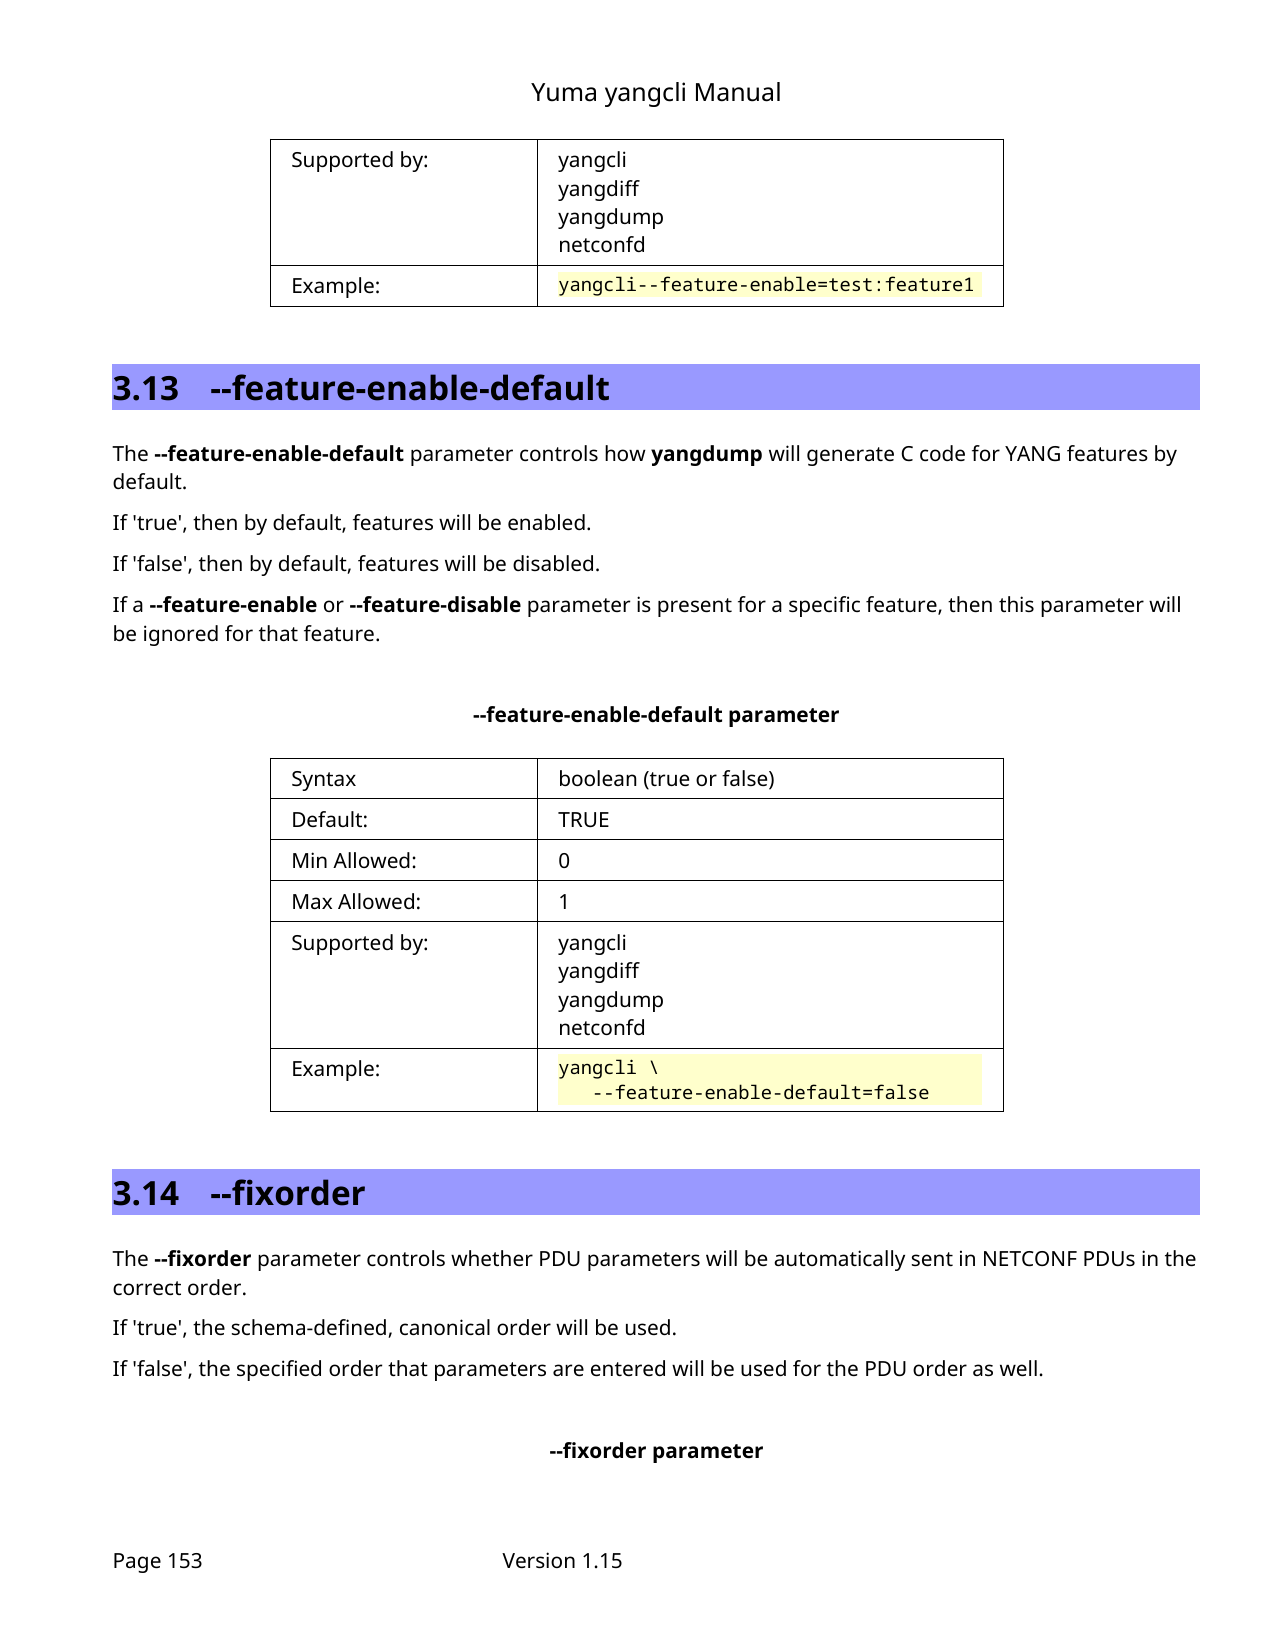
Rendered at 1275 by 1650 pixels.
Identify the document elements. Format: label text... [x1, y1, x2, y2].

table_cell Default: [271, 799, 537, 839]
table_cell TRUE [538, 799, 1003, 839]
text If 'true', the schema-defined, canonical order will be used. [112, 1313, 1200, 1342]
subtitle --feature-enable-default parameter [127, 701, 1185, 729]
table_cell 1 [538, 881, 1003, 921]
table_cell Example: [271, 266, 537, 306]
table_cell Max Allowed: [271, 881, 537, 921]
table_header Syntax [271, 759, 537, 798]
table_cell Min Allowed: [271, 840, 537, 880]
table_cell yangcli--feature-enable=test:feature1 [538, 266, 1003, 306]
subtitle --fixorder [112, 1169, 1200, 1215]
text If 'false', the specified order that parameters are entered will be used for the PDU order as well. [112, 1354, 1200, 1383]
text If 'false', then by default, features will be disabled. [112, 549, 1200, 578]
text If a --feature-enable or --feature-disable parameter is present for a specific feature, then this parameter will be ignored for that feature. [112, 590, 1200, 647]
table_cell 0 [538, 840, 1003, 880]
subtitle --fixorder parameter [127, 1436, 1185, 1465]
table_header boolean (true or false) [538, 759, 1003, 798]
table_cell Example: [271, 1049, 537, 1111]
table_cell Supported by: [271, 922, 537, 1047]
subtitle --feature-enable-default [112, 364, 1200, 410]
text The --fixorder parameter controls whether PDU parameters will be automatically sent in NETCONF PDUs in the correct order. [112, 1244, 1200, 1301]
text The --feature-enable-default parameter controls how yangdump will generate C code for YANG features by default. [112, 439, 1200, 496]
table_cell Supported by: [271, 140, 537, 265]
table_cell yangcli \ --feature-enable-default=false [538, 1049, 1003, 1111]
table_cell yangcli yangdiff yangdump netconfd [538, 140, 1003, 265]
text If 'true', then by default, features will be enabled. [112, 508, 1200, 537]
table_cell yangcli yangdiff yangdump netconfd [538, 922, 1003, 1047]
